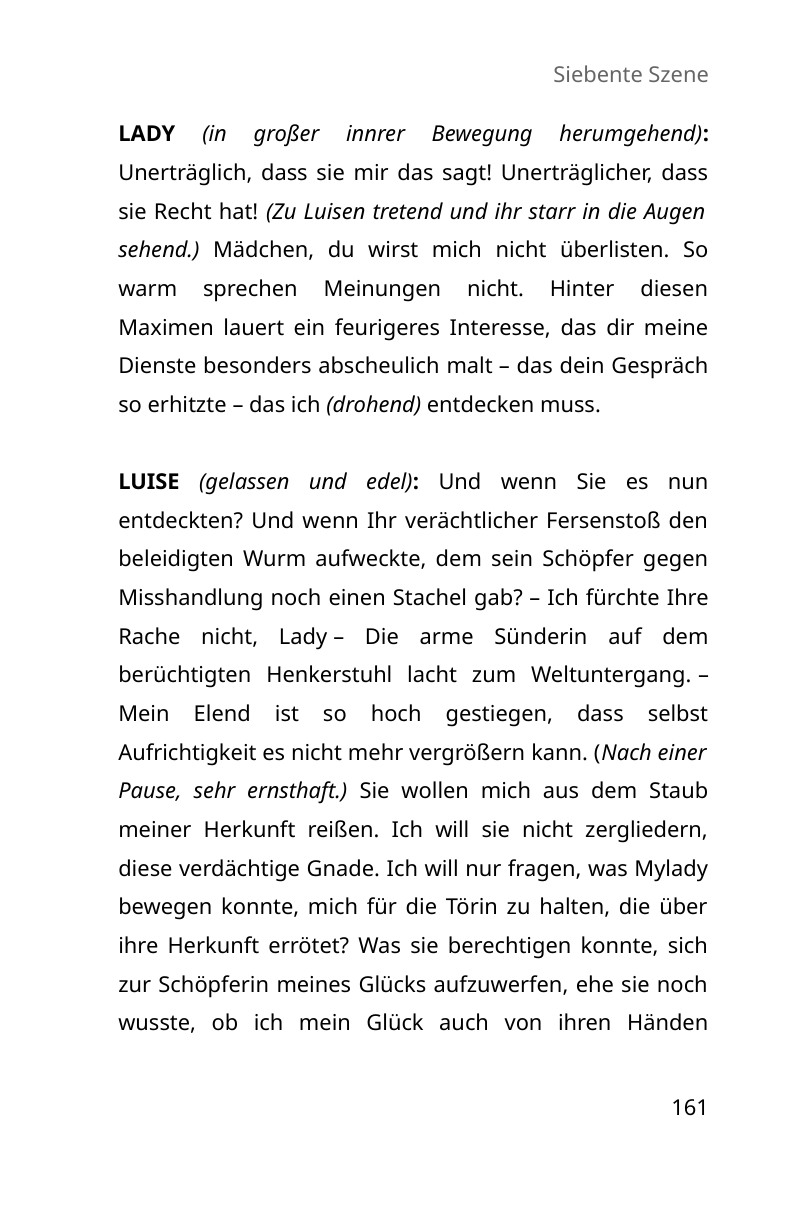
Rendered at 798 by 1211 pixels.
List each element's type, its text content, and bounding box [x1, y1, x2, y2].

text LADY (in großer innrer Bewegung herumgehend): Unerträglich, dass sie mir das sagt! Unerträglicher, dass sie Recht hat! (Zu Luisen tretend und ihr starr in die Augen sehend.) Mädchen, du wirst mich nicht überlisten. So warm sprechen Meinungen nicht. Hinter diesen Maximen lauert ein feurigeres Interesse, das dir meine Dienste besonders abscheulich malt – das dein Gespräch so erhitzte – das ich (drohend) entdecken muss. [118, 118, 709, 419]
text LUISE (gelassen und edel): Und wenn Sie es nun entdeckten? Und wenn Ihr verächtlicher Fersenstoß den beleidigten Wurm aufweckte, dem sein Schöpfer gegen Misshandlung noch einen Stachel gab? – Ich fürchte Ihre Rache nicht, Lady – Die arme Sünderin auf dem berüchtigten Henkerstuhl lacht zum Weltuntergang. – Mein Elend ist so hoch gestiegen, dass selbst Aufrichtigkeit es nicht mehr vergrößern kann. (Nach einer Pause, sehr ernsthaft.) Sie wollen mich aus dem Staub meiner Herkunft reißen. Ich will sie nicht zergliedern, diese verdächtige Gnade. Ich will nur fragen, was Mylady bewegen konnte, mich für die Törin zu halten, die über ihre Herkunft errötet? Was sie berechtigen konnte, sich zur Schöpferin meines Glücks aufzuwerfen, ehe sie noch wusste, ob ich mein Glück auch von ihren Händen [118, 439, 709, 1037]
